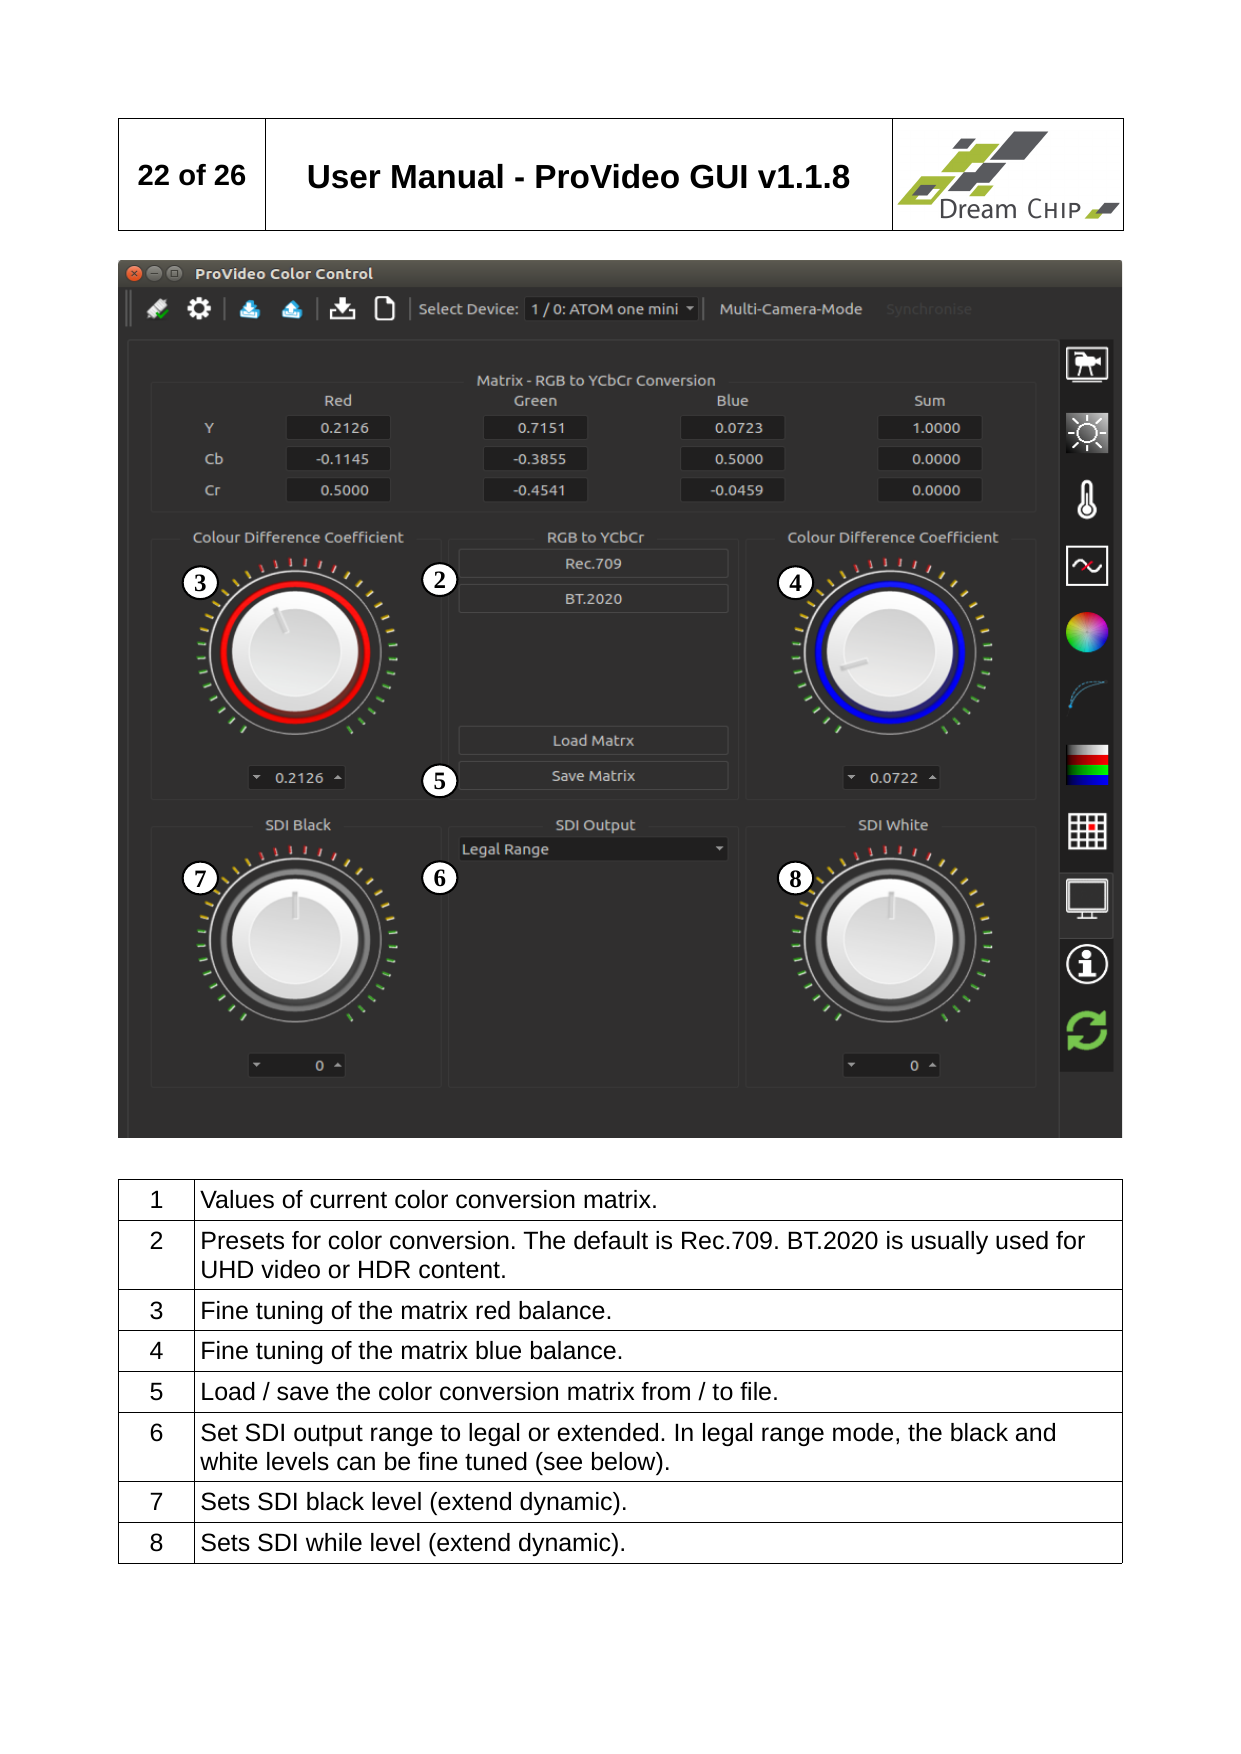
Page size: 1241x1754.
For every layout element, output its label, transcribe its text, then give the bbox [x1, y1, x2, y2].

picture [897, 130, 1120, 220]
table_cell 7 [119, 1482, 194, 1522]
table_cell 4 [119, 1331, 194, 1371]
table_cell Fine tuning of the matrix red balance. [195, 1290, 1122, 1330]
table_cell Load / save the color conversion matrix from / to file. [195, 1372, 1122, 1412]
table_header 1 [119, 1180, 194, 1220]
table_cell 5 [119, 1372, 194, 1412]
table_cell 3 [119, 1290, 194, 1330]
picture [118, 260, 1123, 1138]
table_header Values of current color conversion matrix. [195, 1180, 1122, 1220]
table_cell Presets for color conversion. The default is Rec.709. BT.2020 is usually used for UHD video or HDR content. [195, 1221, 1122, 1289]
table_cell 8 [119, 1523, 194, 1562]
table_cell 6 [119, 1413, 194, 1481]
table_cell Sets SDI while level (extend dynamic). [195, 1523, 1122, 1562]
table_cell Set SDI output range to legal or extended. In legal range mode, the black and white levels can be fine tuned (see below). [195, 1413, 1122, 1481]
table_cell 2 [119, 1221, 194, 1289]
table_cell Sets SDI black level (extend dynamic). [195, 1482, 1122, 1522]
table_cell Fine tuning of the matrix blue balance. [195, 1331, 1122, 1371]
